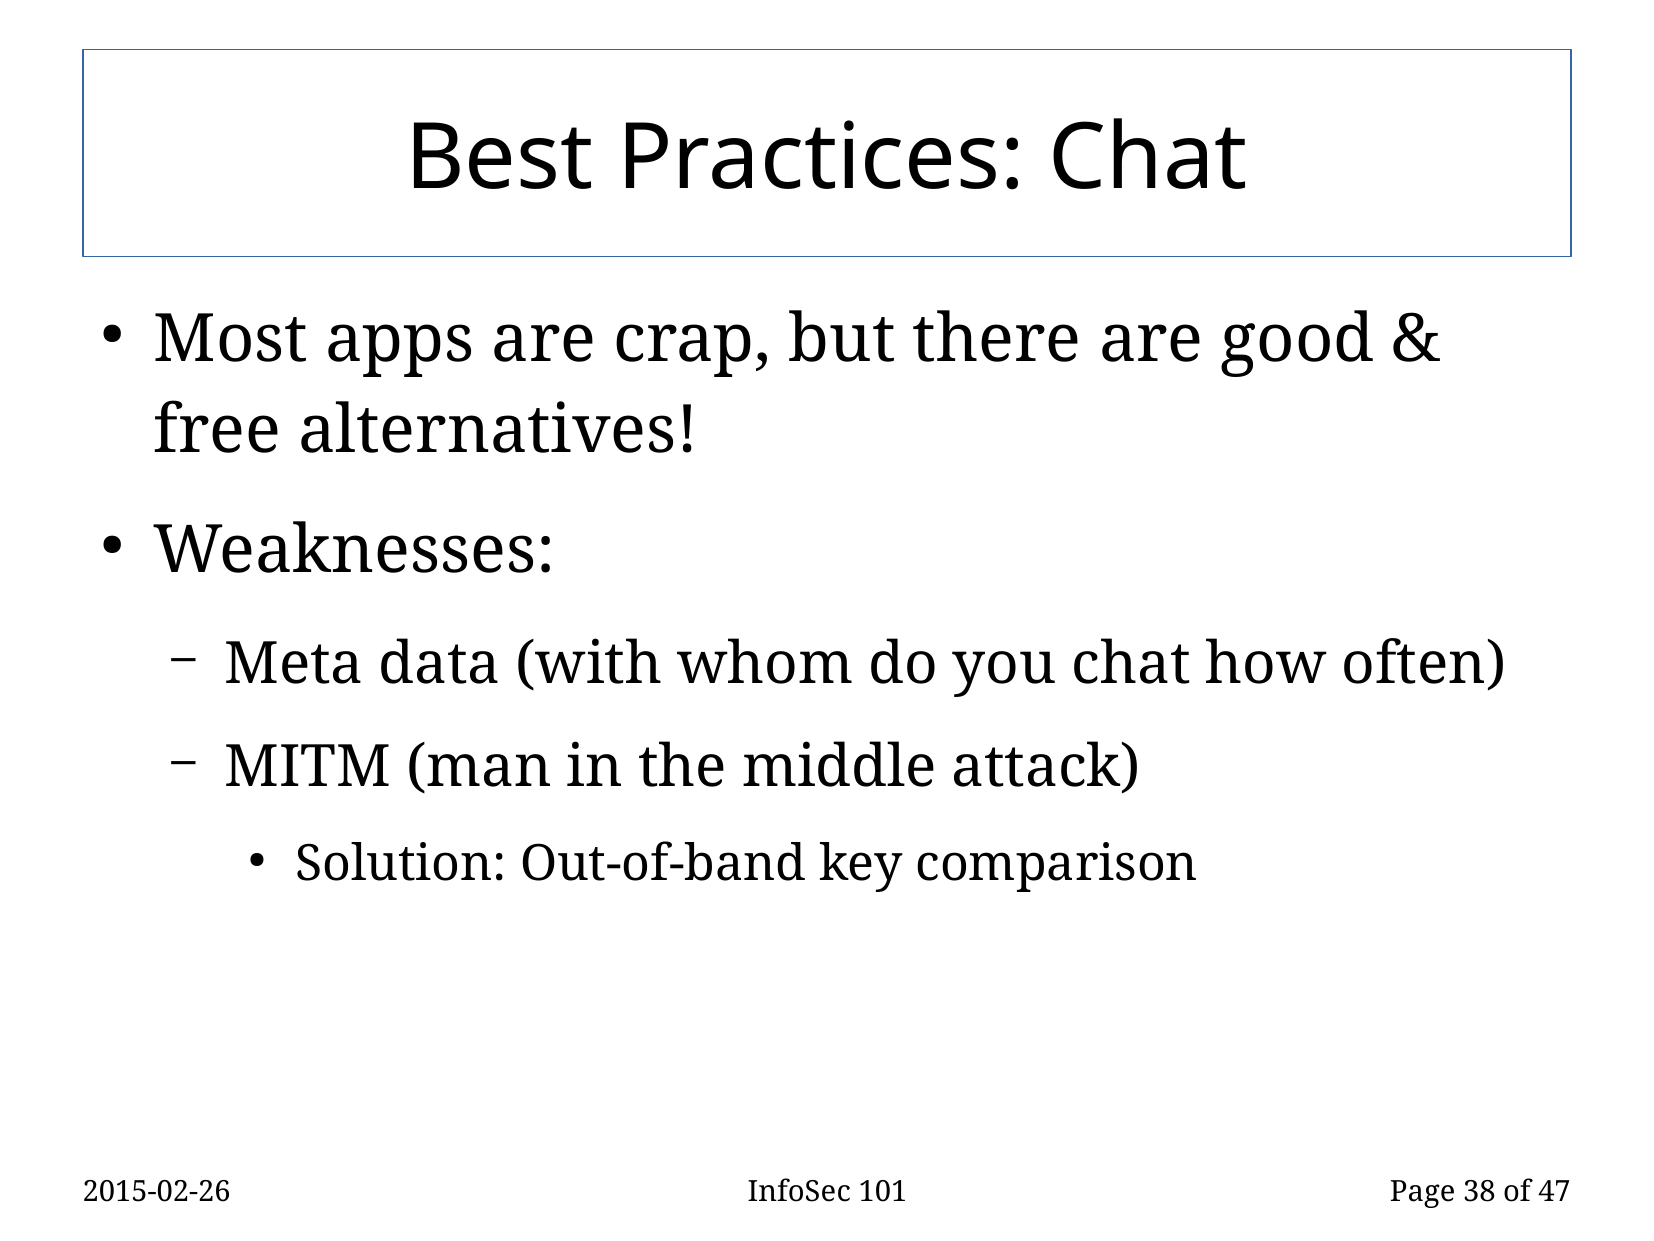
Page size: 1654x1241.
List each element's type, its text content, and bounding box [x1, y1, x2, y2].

list Most apps are crap, but there are good & free alternatives! Weaknesses: Meta data (with whom do you chat how often) MITM (man in the middle attack) Solution: Out-of-band key comparison [82, 290, 1571, 1126]
title Best Practices: Chat [82, 49, 1571, 257]
